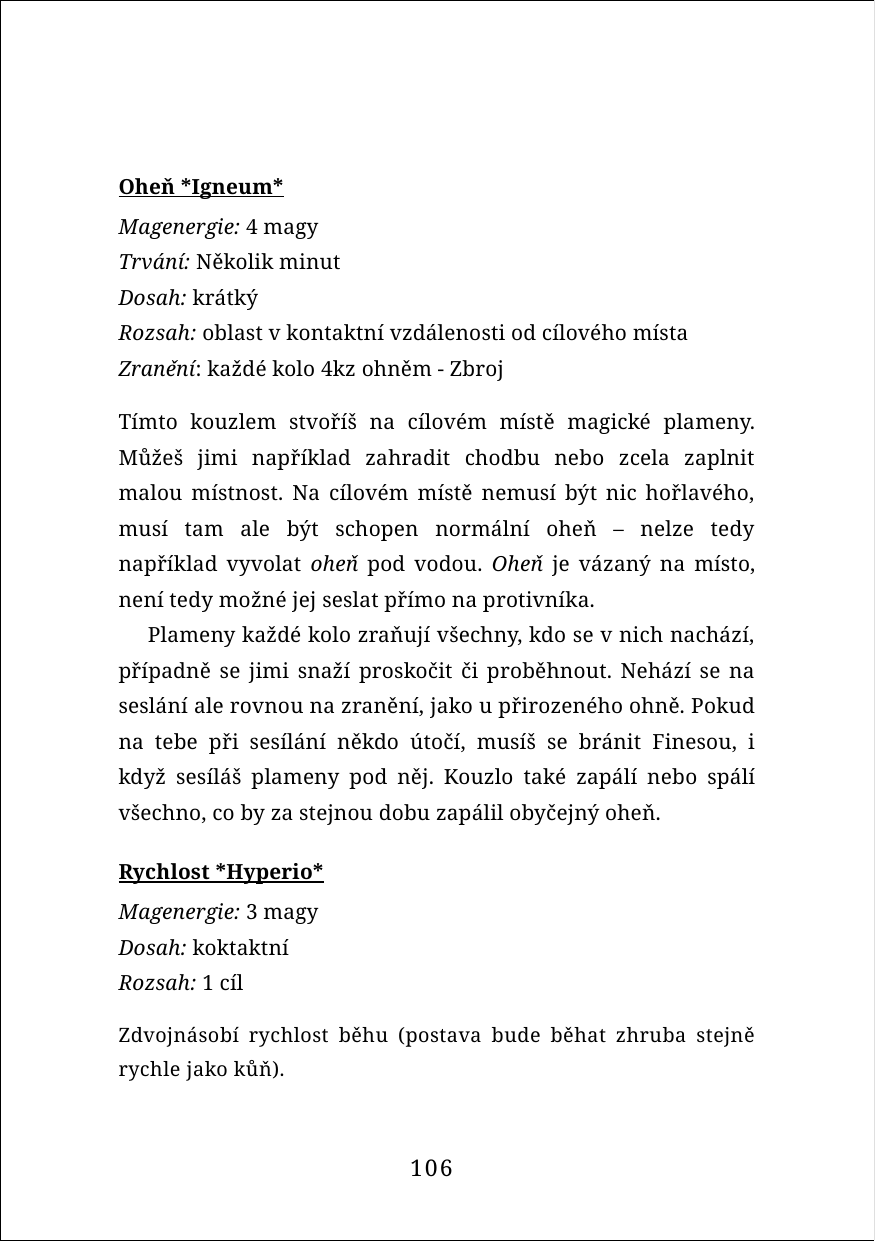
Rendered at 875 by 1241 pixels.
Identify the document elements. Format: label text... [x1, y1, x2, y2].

text Tímto kouzlem stvoříš na cílovém místě magické plameny. Můžeš jimi například zahradit chodbu nebo zcela zaplnit malou místnost. Na cílovém místě nemusí být nic hořlavého, musí tam ale být schopen normální oheň – nelze tedy například vyvolat oheň pod vodou. Oheň je vázaný na místo, není tedy možné jej seslat přímo na protivníka. Plameny každé kolo zraňují všechny, kdo se v nich nachází, případně se jimi snaží proskočit či proběhnout. Nehází se na seslání ale rovnou na zranění, jako u přirozeného ohně. Pokud na tebe při sesílání někdo útočí, musíš se bránit Finesou, i když sesíláš plameny pod něj. Kouzlo také zapálí nebo spálí všechno, co by za stejnou dobu zapálil obyčejný oheň. [118, 407, 756, 826]
text Magenergie: 4 magy Trvání: Několik minut Dosah: krátký Rozsah: oblast v kontaktní vzdálenosti od cílového místa Zranění: každé kolo 4kz ohněm - Zbroj [118, 212, 756, 382]
text Magenergie: 3 magy Dosah: koktaktní Rozsah: 1 cíl [118, 897, 756, 997]
subtitle Oheň *Igneum* [118, 172, 756, 200]
subtitle Rychlost *Hyperio* [118, 857, 756, 886]
text Zdvojnásobí rychlost běhu (postava bude běhat zhruba stejně rychle jako kůň). [118, 1022, 756, 1082]
